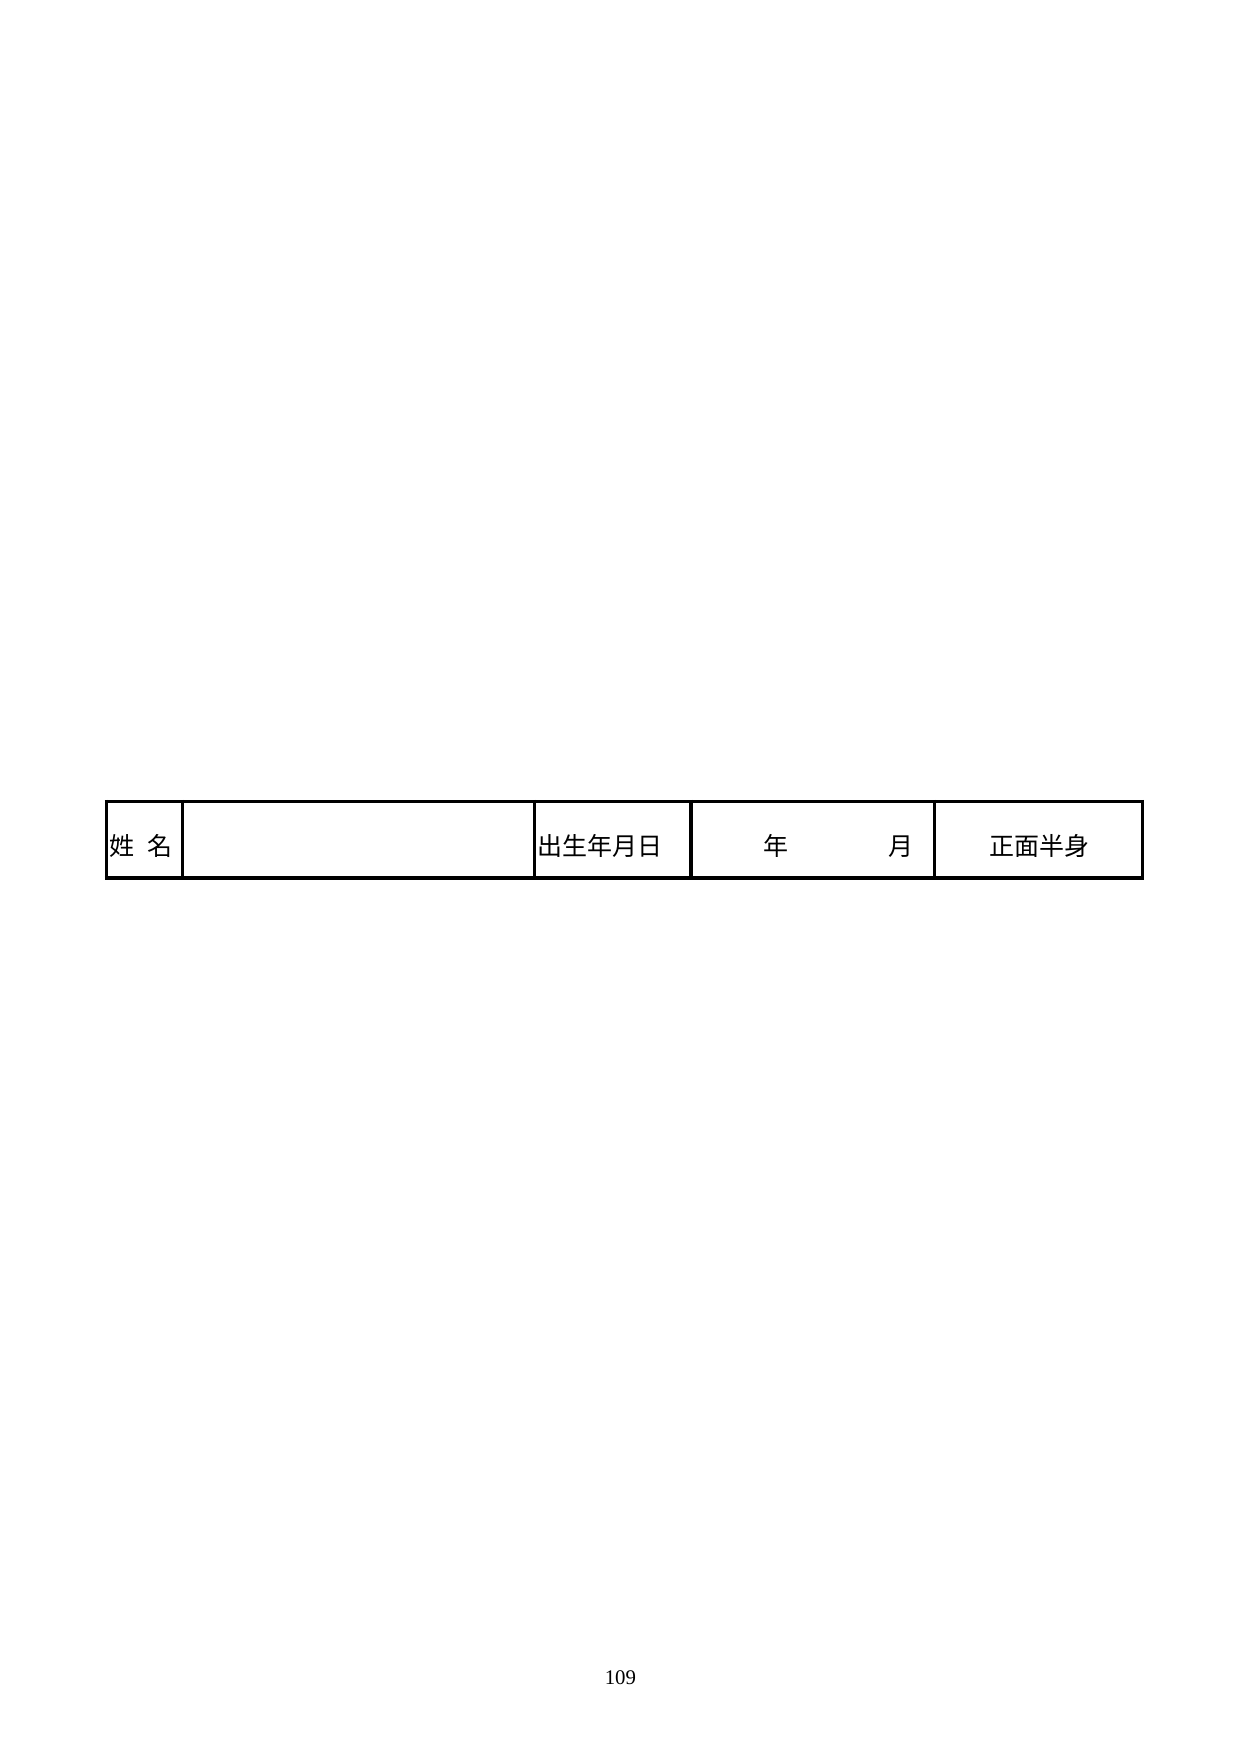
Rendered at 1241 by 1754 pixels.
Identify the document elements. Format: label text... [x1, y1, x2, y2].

table_header 姓 名 [108, 803, 181, 876]
table_header 出生年月日 [536, 803, 689, 876]
table_header [184, 803, 533, 876]
table_header 年 月 日 [693, 803, 933, 876]
table_header 正面半身 [936, 803, 1141, 876]
